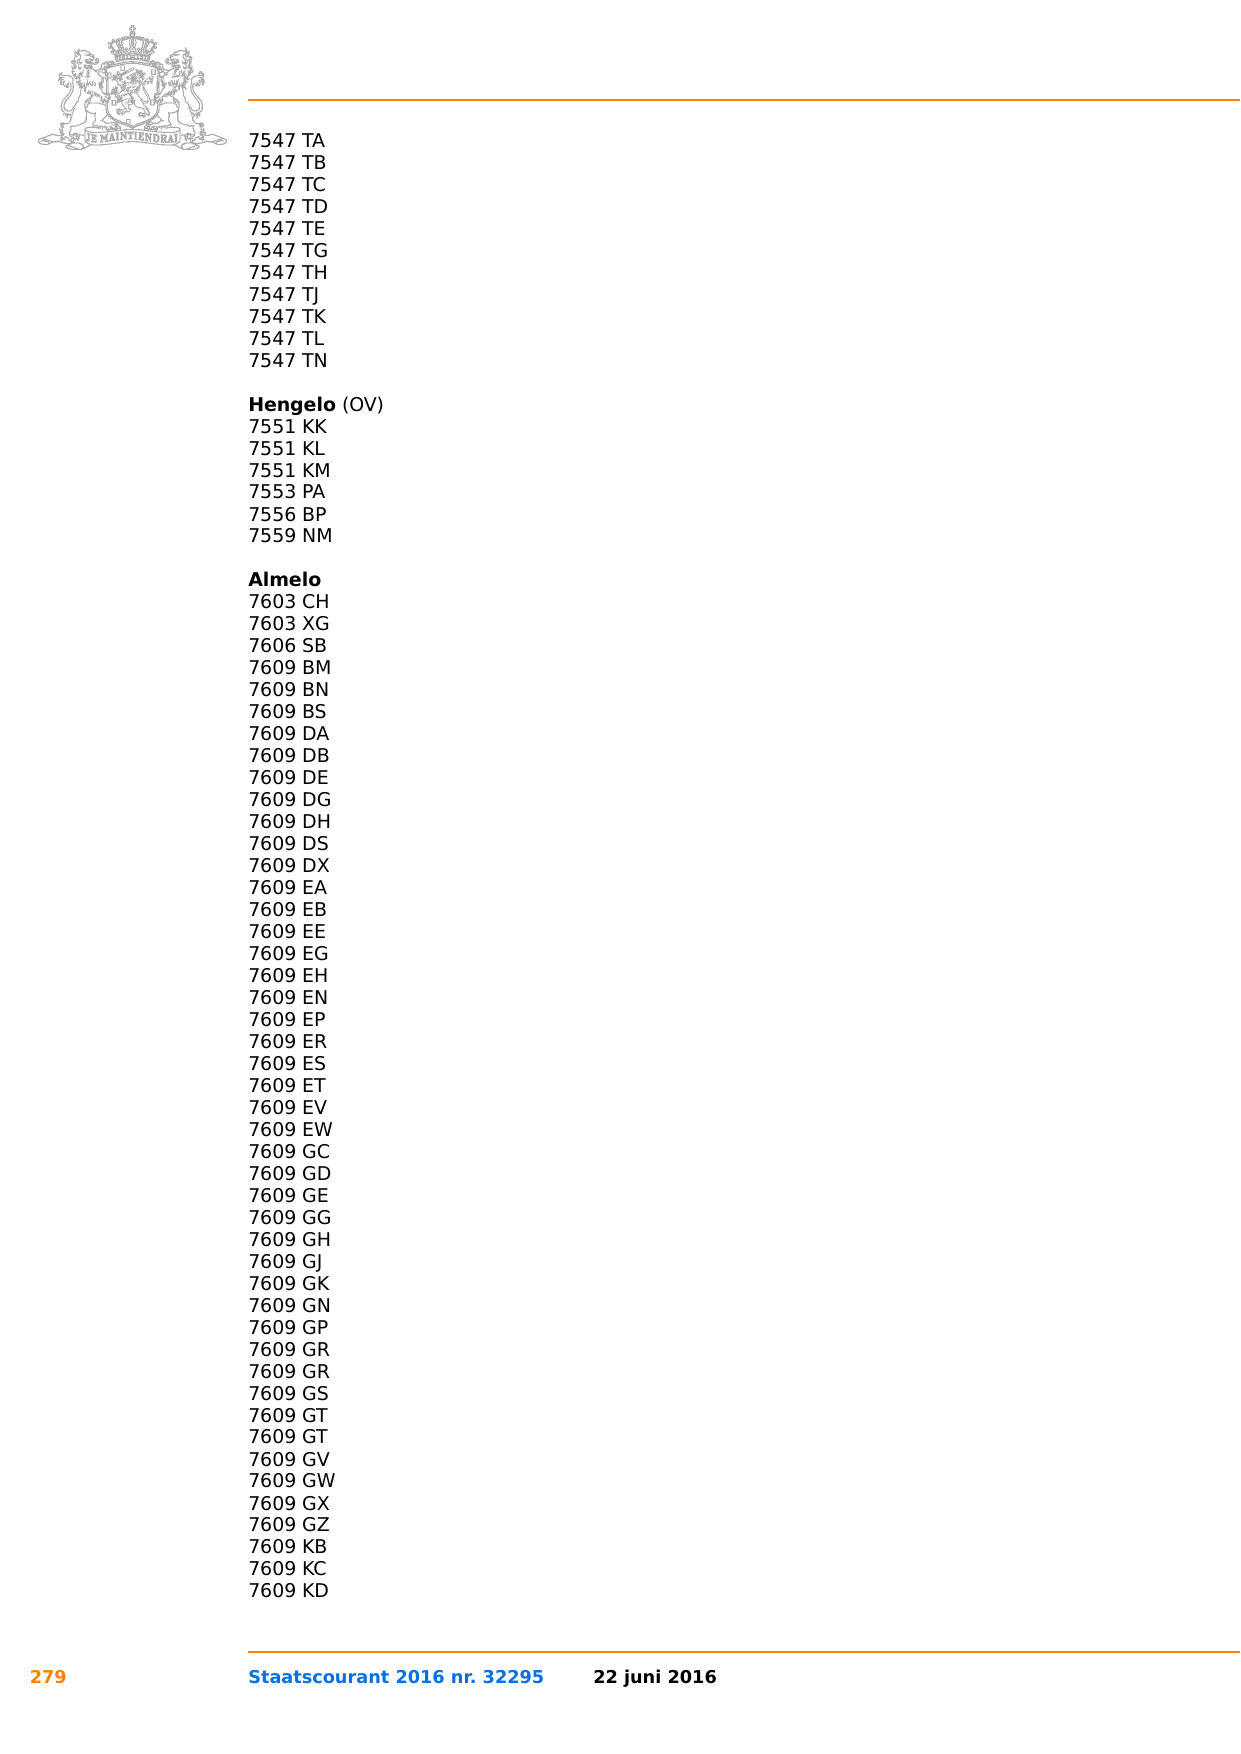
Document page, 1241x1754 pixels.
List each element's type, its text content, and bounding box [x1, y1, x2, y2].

text 7609 GZ [248, 1514, 1163, 1536]
text 7609 DG [248, 789, 1163, 811]
text 7609 GD [248, 1163, 1163, 1185]
text 7609 EV [248, 1097, 1163, 1119]
picture [38, 25, 227, 150]
text 7609 EH [248, 965, 1163, 987]
text 7609 GR [248, 1338, 1163, 1361]
text 7609 GK [248, 1273, 1163, 1294]
text 7609 GT [248, 1404, 1163, 1426]
text 7609 GJ [248, 1251, 1163, 1273]
text 7609 GT [248, 1426, 1163, 1448]
text 7547 TA [248, 130, 1163, 152]
text 7609 GC [248, 1141, 1163, 1163]
text 7609 GN [248, 1294, 1163, 1317]
text 7609 EA [248, 877, 1163, 899]
text 7603 XG [248, 613, 1163, 635]
text 7609 GV [248, 1448, 1163, 1470]
text 7551 KK [248, 416, 1163, 437]
text 7547 TJ [248, 284, 1163, 306]
text 7609 BM [248, 657, 1163, 679]
text 7609 BN [248, 679, 1163, 701]
text 7547 TN [248, 350, 1163, 372]
text 7609 EG [248, 943, 1163, 965]
text 7609 GP [248, 1317, 1163, 1338]
text 7609 GH [248, 1229, 1163, 1251]
text 7609 GR [248, 1361, 1163, 1382]
text 7547 TD [248, 196, 1163, 218]
text 7547 TG [248, 240, 1163, 262]
text 7551 KL [248, 437, 1163, 459]
text 7547 TE [248, 218, 1163, 240]
text 7609 KD [248, 1580, 1163, 1602]
text 7556 BP [248, 503, 1163, 525]
text 7609 KC [248, 1558, 1163, 1580]
text 7606 SB [248, 635, 1163, 657]
text 7553 PA [248, 481, 1163, 503]
text 7609 ER [248, 1031, 1163, 1053]
text 7609 GX [248, 1492, 1163, 1514]
text 7609 ES [248, 1053, 1163, 1075]
text 7609 DE [248, 767, 1163, 789]
text 7609 DX [248, 855, 1163, 877]
text 7547 TC [248, 174, 1163, 196]
text 7609 DB [248, 745, 1163, 767]
text 7609 GW [248, 1470, 1163, 1492]
text 7559 NM [248, 525, 1163, 547]
text 7547 TK [248, 306, 1163, 328]
text 7609 DH [248, 811, 1163, 833]
text 7609 GS [248, 1382, 1163, 1404]
text Hengelo (OV) [248, 393, 1163, 416]
text 7603 CH [248, 591, 1163, 613]
text 7609 EE [248, 921, 1163, 943]
text 7609 GE [248, 1185, 1163, 1207]
text 7609 DA [248, 723, 1163, 745]
text Almelo [248, 569, 1163, 591]
text 7609 ET [248, 1075, 1163, 1097]
text 7547 TH [248, 262, 1163, 284]
text 7547 TB [248, 152, 1163, 174]
text 7609 EP [248, 1009, 1163, 1031]
text 7547 TL [248, 328, 1163, 350]
text 7609 EB [248, 899, 1163, 921]
text 7609 KB [248, 1536, 1163, 1558]
text 7609 EN [248, 987, 1163, 1009]
text 7609 GG [248, 1207, 1163, 1229]
text 7609 DS [248, 833, 1163, 855]
text 7551 KM [248, 459, 1163, 481]
text 7609 BS [248, 701, 1163, 723]
text 7609 EW [248, 1119, 1163, 1141]
